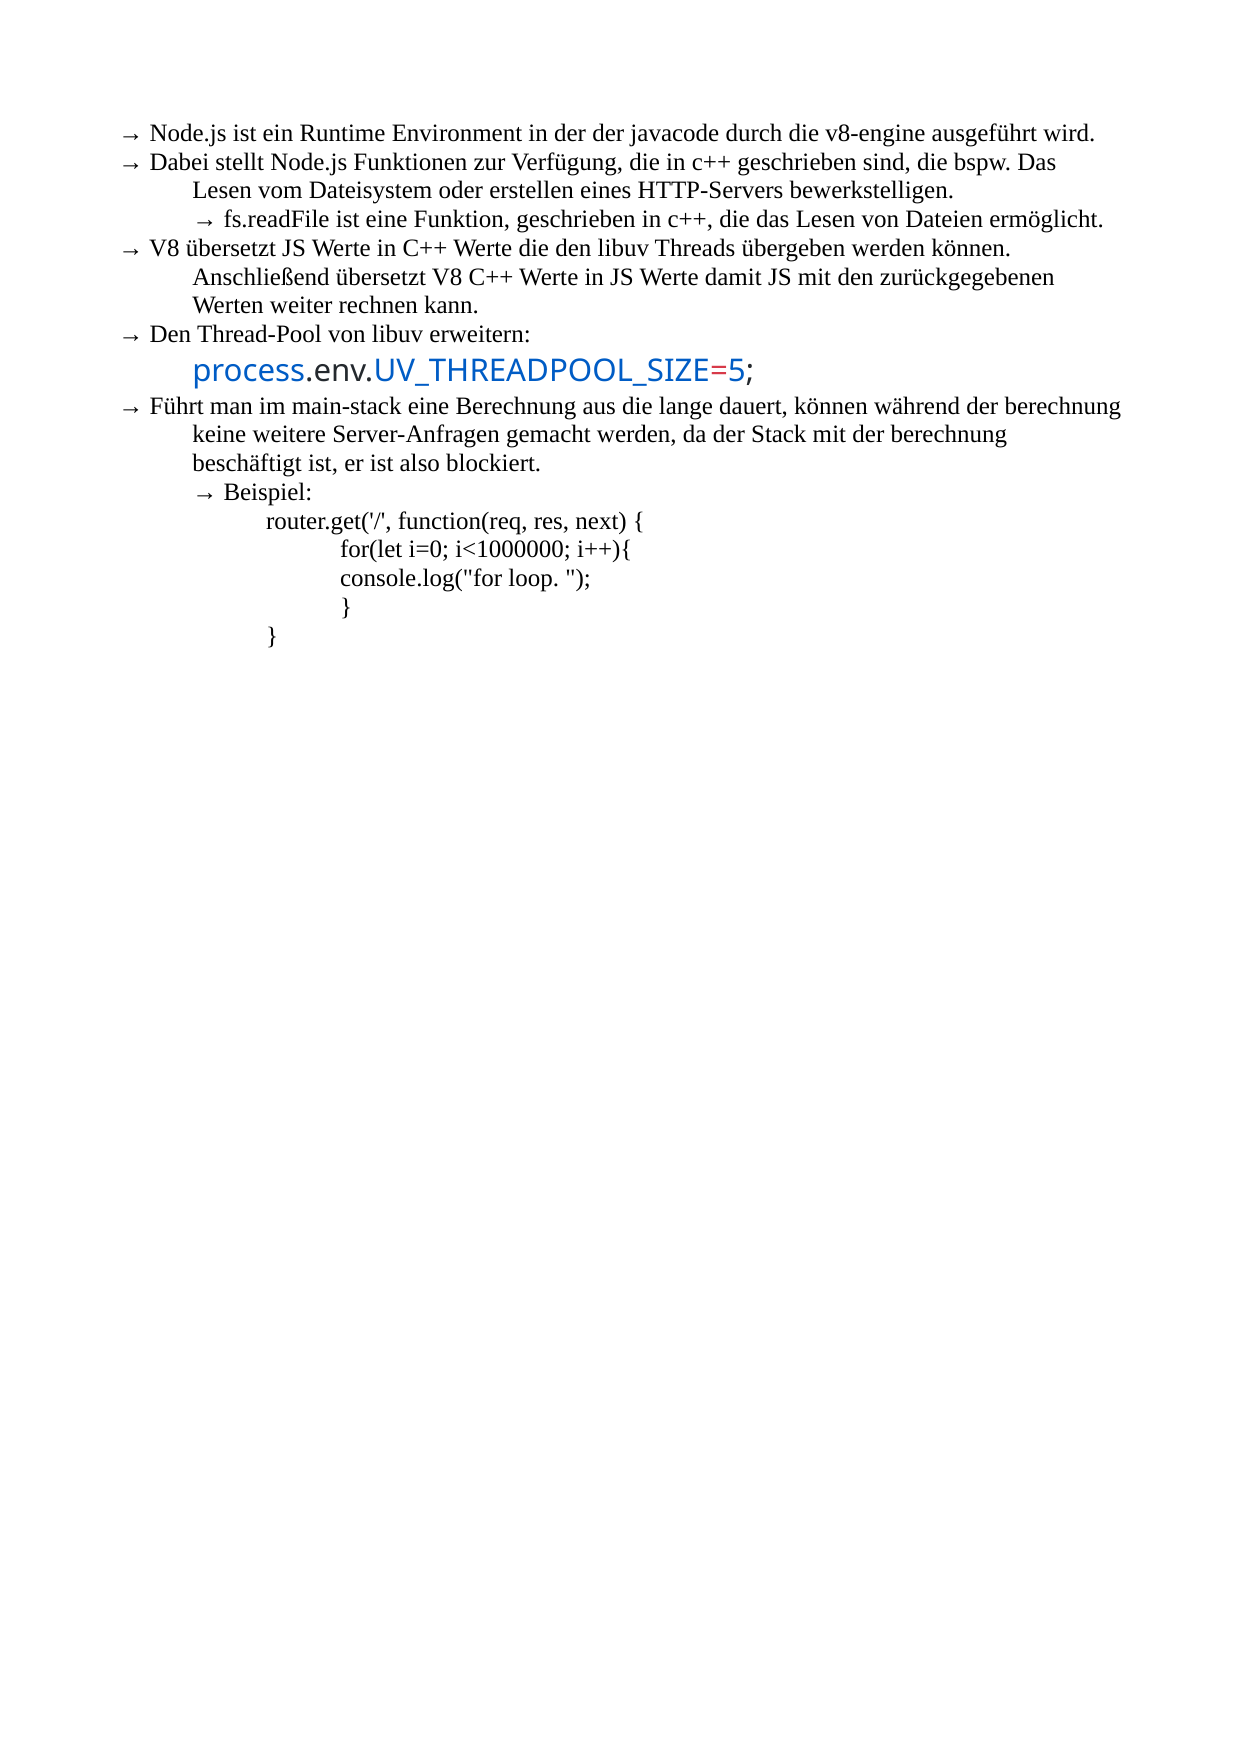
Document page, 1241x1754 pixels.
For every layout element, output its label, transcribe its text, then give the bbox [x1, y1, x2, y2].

text → Beispiel: [118, 477, 1122, 506]
text beschäftigt ist, er ist also blockiert. [118, 448, 1122, 477]
text process.env.UV_THREADPOOL_SIZE=5; [118, 348, 1122, 391]
text → Node.js ist ein Runtime Environment in der der javacode durch die v8-engine ausgeführt wird. [118, 118, 1122, 147]
text for(let i=0; i<1000000; i++){ [118, 534, 1122, 563]
text Anschließend übersetzt V8 C++ Werte in JS Werte damit JS mit den zurückgegebenen [118, 262, 1122, 291]
text → Den Thread-Pool von libuv erweitern: [118, 319, 1122, 348]
text → Führt man im main-stack eine Berechnung aus die lange dauert, können während der berechnung [118, 391, 1122, 419]
text router.get('/', function(req, res, next) { [118, 506, 1122, 534]
text } [118, 592, 1122, 621]
text → fs.readFile ist eine Funktion, geschrieben in c++, die das Lesen von Dateien ermöglicht. [118, 204, 1122, 233]
text → V8 übersetzt JS Werte in C++ Werte die den libuv Threads übergeben werden können. [118, 233, 1122, 262]
text Werten weiter rechnen kann. [118, 291, 1122, 319]
text keine weitere Server-Anfragen gemacht werden, da der Stack mit der berechnung [118, 419, 1122, 448]
text } [118, 621, 1122, 649]
text console.log("for loop. "); [118, 563, 1122, 592]
text → Dabei stellt Node.js Funktionen zur Verfügung, die in c++ geschrieben sind, die bspw. Das Lesen vom Dateisystem oder erstellen eines HTTP-Servers bewerkstelligen. [118, 147, 1122, 204]
